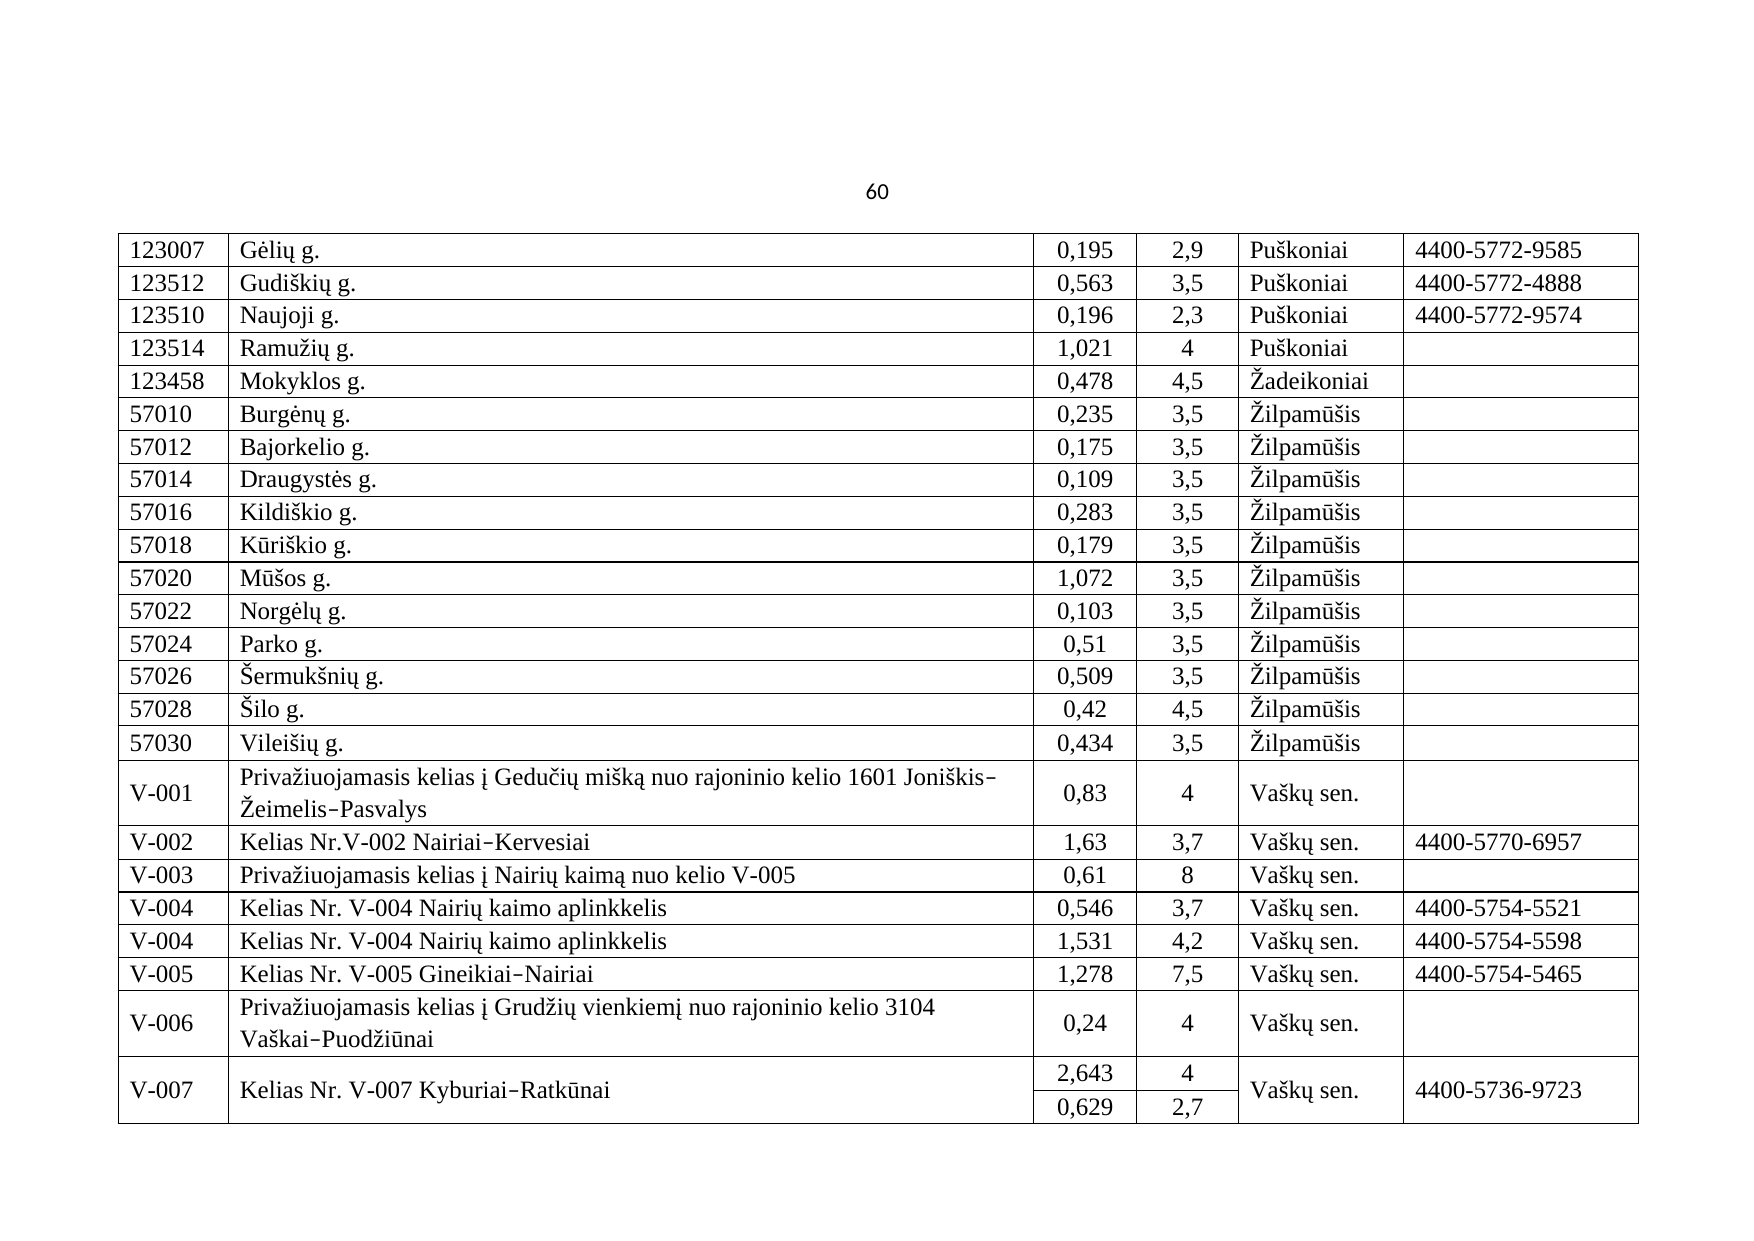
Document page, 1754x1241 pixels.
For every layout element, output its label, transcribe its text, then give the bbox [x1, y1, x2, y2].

table_cell 4 [1137, 761, 1238, 825]
table_cell 0,195 [1034, 234, 1136, 266]
table_cell 3,5 [1137, 595, 1238, 627]
table_cell Kelias Nr. V-004 Nairių kaimo aplinkkelis [229, 925, 1033, 957]
table_cell [1404, 464, 1638, 496]
table_cell Kelias Nr.V-002 Nairiai–Kervesiai [229, 826, 1033, 859]
table_cell 8 [1137, 860, 1238, 891]
table_cell Vaškų sen. [1239, 826, 1403, 859]
table_cell 1,63 [1034, 826, 1136, 859]
table_cell Puškoniai [1239, 333, 1403, 364]
table_cell 123458 [119, 366, 228, 397]
table_cell 4 [1137, 1057, 1238, 1090]
table_cell [1404, 530, 1638, 561]
table_cell 4,2 [1137, 925, 1238, 957]
table_cell Žadeikoniai [1239, 366, 1403, 397]
table_cell 57020 [119, 563, 228, 594]
table_cell 3,5 [1137, 661, 1238, 693]
table_cell 0,478 [1034, 366, 1136, 397]
table_cell 3,5 [1137, 628, 1238, 660]
table_cell Vaškų sen. [1239, 761, 1403, 825]
table_cell 0,83 [1034, 761, 1136, 825]
table_cell 3,5 [1137, 431, 1238, 463]
table_cell [1404, 991, 1638, 1056]
table_cell 3,5 [1137, 398, 1238, 430]
table_cell 7,5 [1137, 958, 1238, 990]
table_cell 0,283 [1034, 497, 1136, 528]
table_cell 57030 [119, 726, 228, 760]
table_cell 4400-5772-9585 [1404, 234, 1638, 266]
table_cell 57026 [119, 661, 228, 693]
table_cell 4400-5754-5521 [1404, 893, 1638, 924]
table_cell 123007 [119, 234, 228, 266]
table_cell Žilpamūšis [1239, 563, 1403, 594]
table_cell [1404, 366, 1638, 397]
table_cell 0,235 [1034, 398, 1136, 430]
table_cell 0,196 [1034, 300, 1136, 332]
table_cell Privažiuojamasis kelias į Nairių kaimą nuo kelio V-005 [229, 860, 1033, 891]
table_cell Vaškų sen. [1239, 893, 1403, 924]
table_cell 0,175 [1034, 431, 1136, 463]
table_cell V-005 [119, 958, 228, 990]
table_cell 57022 [119, 595, 228, 627]
table_cell 0,24 [1034, 991, 1136, 1056]
table_cell [1404, 333, 1638, 364]
table_cell Žilpamūšis [1239, 694, 1403, 725]
table_cell 0,61 [1034, 860, 1136, 891]
table_cell Vaškų sen. [1239, 925, 1403, 957]
table_cell 3,7 [1137, 826, 1238, 859]
table_cell Vaškų sen. [1239, 991, 1403, 1056]
table_cell Parko g. [229, 628, 1033, 660]
table_cell 4 [1137, 333, 1238, 364]
table_cell 57016 [119, 497, 228, 528]
table_cell V-004 [119, 925, 228, 957]
table_cell Puškoniai [1239, 300, 1403, 332]
table_cell 4 [1137, 991, 1238, 1056]
table_cell V-001 [119, 761, 228, 825]
table_cell Mokyklos g. [229, 366, 1033, 397]
table_cell 0,51 [1034, 628, 1136, 660]
table_cell 4400-5754-5598 [1404, 925, 1638, 957]
table_cell Žilpamūšis [1239, 661, 1403, 693]
table_cell Kelias Nr. V-007 Kyburiai–Ratkūnai [229, 1057, 1033, 1123]
table_cell 57018 [119, 530, 228, 561]
table_cell Gudiškių g. [229, 267, 1033, 299]
table_cell 4,5 [1137, 694, 1238, 725]
table_cell 3,7 [1137, 893, 1238, 924]
table_cell 0,434 [1034, 726, 1136, 760]
table_cell V-002 [119, 826, 228, 859]
table_cell Žilpamūšis [1239, 431, 1403, 463]
table_cell Privažiuojamasis kelias į Gedučių mišką nuo rajoninio kelio 1601 Joniškis–Žeimelis–Pasvalys [229, 761, 1033, 825]
table_cell Naujoji g. [229, 300, 1033, 332]
table_cell Puškoniai [1239, 234, 1403, 266]
table_cell 123512 [119, 267, 228, 299]
table_cell V-006 [119, 991, 228, 1056]
table_cell 0,103 [1034, 595, 1136, 627]
table_cell Ramužių g. [229, 333, 1033, 364]
table_cell 1,072 [1034, 563, 1136, 594]
table_cell Žilpamūšis [1239, 398, 1403, 430]
table_cell 4400-5772-9574 [1404, 300, 1638, 332]
table_cell 1,021 [1034, 333, 1136, 364]
table_cell Žilpamūšis [1239, 628, 1403, 660]
table_cell 0,42 [1034, 694, 1136, 725]
table_cell 4400-5754-5465 [1404, 958, 1638, 990]
table_cell Burgėnų g. [229, 398, 1033, 430]
table_cell [1404, 398, 1638, 430]
table_cell 57028 [119, 694, 228, 725]
table_cell 3,5 [1137, 530, 1238, 561]
table_cell 2,643 [1034, 1057, 1136, 1090]
table_cell Kūriškio g. [229, 530, 1033, 561]
table_cell 123514 [119, 333, 228, 364]
table_cell [1404, 661, 1638, 693]
table_cell [1404, 431, 1638, 463]
table_cell 4400-5770-6957 [1404, 826, 1638, 859]
table_cell Puškoniai [1239, 267, 1403, 299]
table_cell 2,7 [1137, 1091, 1238, 1123]
table_cell Žilpamūšis [1239, 595, 1403, 627]
table_cell Kelias Nr. V-005 Gineikiai–Nairiai [229, 958, 1033, 990]
table_cell 57012 [119, 431, 228, 463]
table_cell 123510 [119, 300, 228, 332]
table_cell Vaškų sen. [1239, 958, 1403, 990]
table_cell Žilpamūšis [1239, 464, 1403, 496]
table_cell Vileišių g. [229, 726, 1033, 760]
table_cell 1,531 [1034, 925, 1136, 957]
table_cell 57014 [119, 464, 228, 496]
table_cell [1404, 694, 1638, 725]
table_cell [1404, 860, 1638, 891]
table_cell Vaškų sen. [1239, 1057, 1403, 1123]
table_cell 0,546 [1034, 893, 1136, 924]
table_cell 0,109 [1034, 464, 1136, 496]
table_cell 0,179 [1034, 530, 1136, 561]
table_cell 57010 [119, 398, 228, 430]
table_cell 3,5 [1137, 497, 1238, 528]
table_cell Gėlių g. [229, 234, 1033, 266]
table_cell 3,5 [1137, 726, 1238, 760]
table_cell Privažiuojamasis kelias į Grudžių vienkiemį nuo rajoninio kelio 3104 Vaškai–Puodžiūnai [229, 991, 1033, 1056]
table_cell [1404, 628, 1638, 660]
table_cell 57024 [119, 628, 228, 660]
table_cell 3,5 [1137, 267, 1238, 299]
table_cell 1,278 [1034, 958, 1136, 990]
table_cell Draugystės g. [229, 464, 1033, 496]
table_cell V-004 [119, 893, 228, 924]
table_cell Žilpamūšis [1239, 530, 1403, 561]
table_cell Šilo g. [229, 694, 1033, 725]
table_cell Kelias Nr. V-004 Nairių kaimo aplinkkelis [229, 893, 1033, 924]
table_cell 2,3 [1137, 300, 1238, 332]
table_cell [1404, 595, 1638, 627]
table_cell 4400-5772-4888 [1404, 267, 1638, 299]
table_cell 0,629 [1034, 1091, 1136, 1123]
table_cell 3,5 [1137, 563, 1238, 594]
table_cell 2,9 [1137, 234, 1238, 266]
table_cell [1404, 563, 1638, 594]
table_cell 0,563 [1034, 267, 1136, 299]
table_cell 3,5 [1137, 464, 1238, 496]
table_cell V-007 [119, 1057, 228, 1123]
table_cell [1404, 761, 1638, 825]
table_cell Šermukšnių g. [229, 661, 1033, 693]
table_cell Žilpamūšis [1239, 726, 1403, 760]
table_cell Norgėlų g. [229, 595, 1033, 627]
table_cell [1404, 726, 1638, 760]
table_cell 4,5 [1137, 366, 1238, 397]
table_cell 0,509 [1034, 661, 1136, 693]
table_cell Kildiškio g. [229, 497, 1033, 528]
table_cell Mūšos g. [229, 563, 1033, 594]
table_cell Bajorkelio g. [229, 431, 1033, 463]
table_cell Žilpamūšis [1239, 497, 1403, 528]
table_cell [1404, 497, 1638, 528]
table_cell V-003 [119, 860, 228, 891]
table_cell 4400-5736-9723 [1404, 1057, 1638, 1123]
table_cell Vaškų sen. [1239, 860, 1403, 891]
